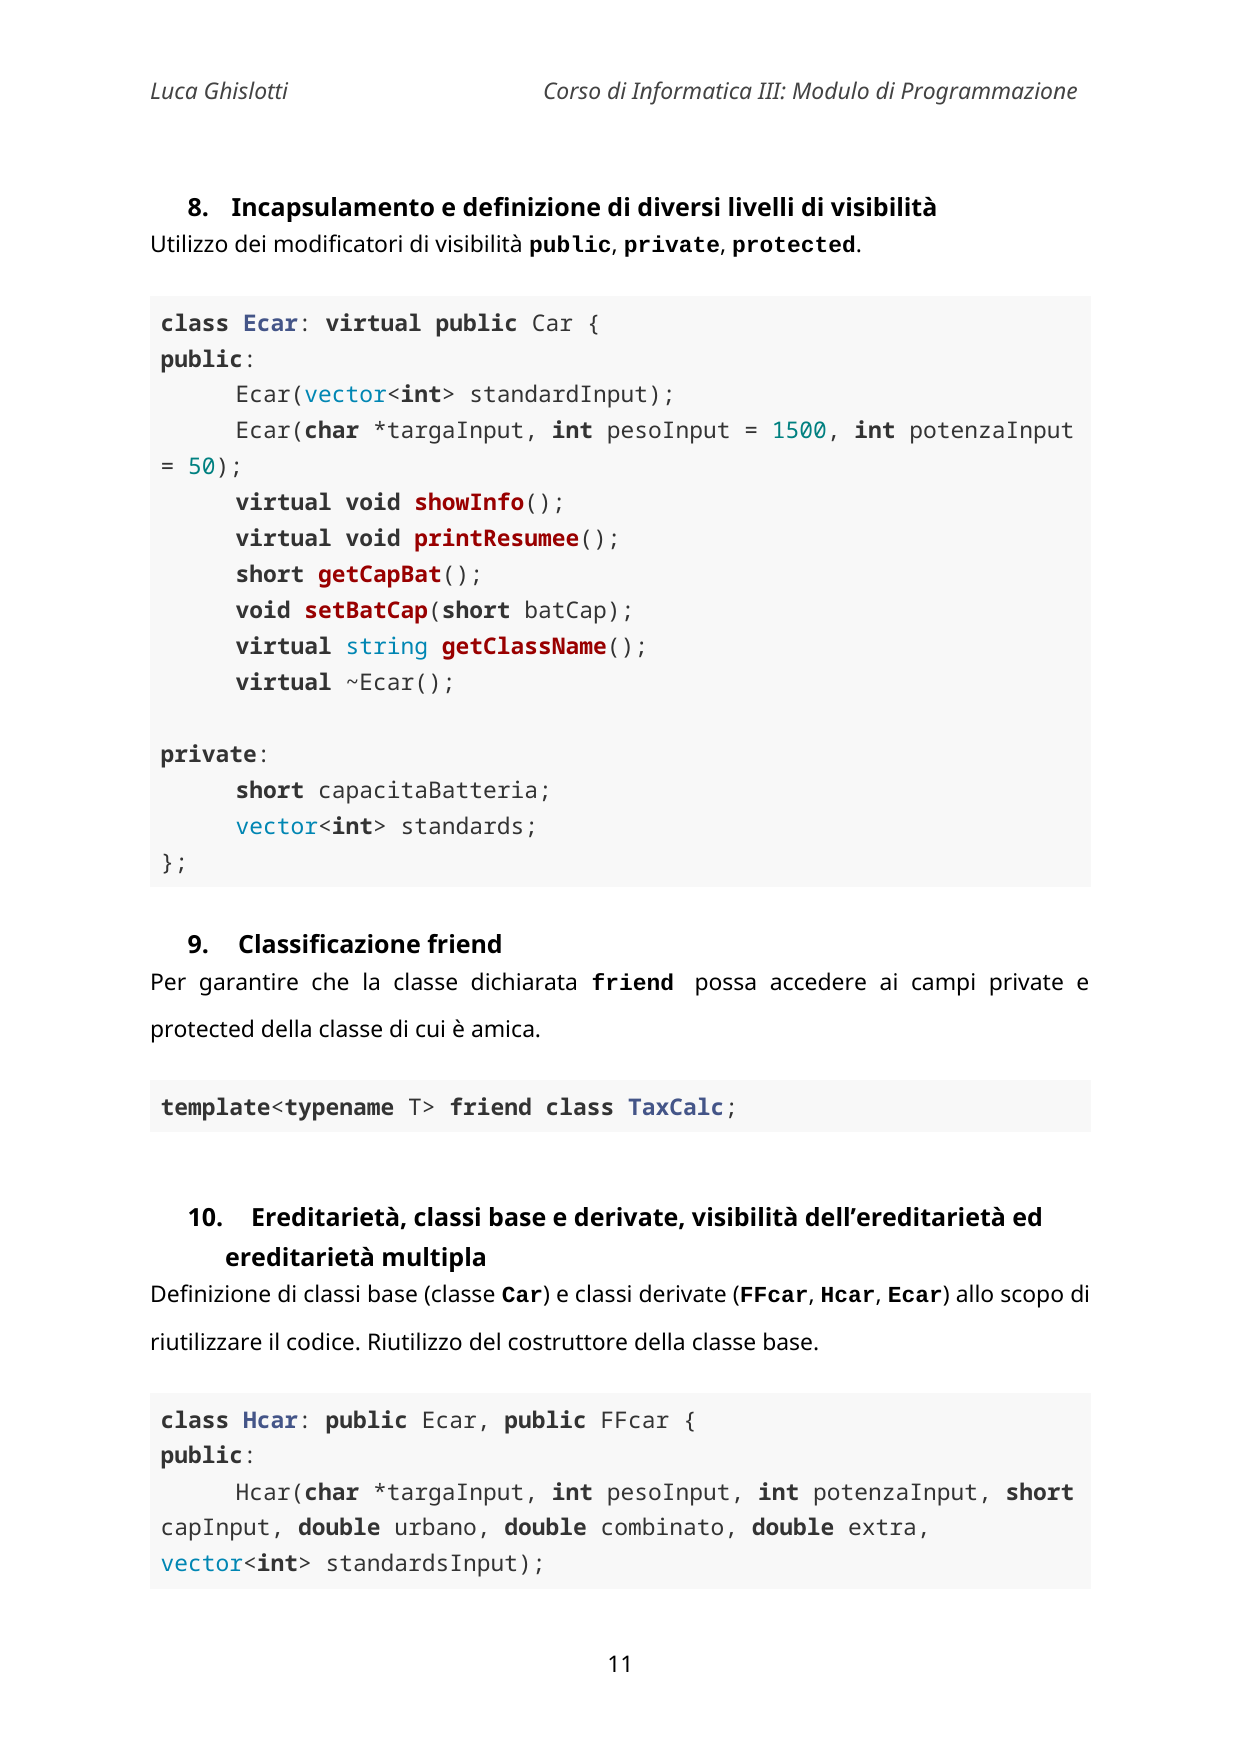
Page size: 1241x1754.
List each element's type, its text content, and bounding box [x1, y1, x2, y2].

subtitle Classificazione friend [187, 926, 1090, 961]
table_header class Ecar: virtual public Car { public: Ecar(vector<int> standardInput); Ecar(char *targaInput, int pesoInput = 1500, int potenzaInput = 50); virtual void showInfo(); virtual void printResumee(); short getCapBat(); void setBatCap(short batCap); virtual string getClassName(); virtual ~Ecar(); private: short capacitaBatteria; vector<int> standards; }; [150, 296, 1091, 887]
text Utilizzo dei modificatori di visibilità public, private, protected. [150, 228, 1090, 260]
subtitle Ereditarietà, classi base e derivate, visibilità dell’ereditarietà ed ereditarietà multipla [187, 1200, 1090, 1273]
text Per garantire che la classe dichiarata friend possa accedere ai campi private e protected della classe di cui è amica. [150, 966, 1090, 1044]
text Definizione di classi base (classe Car) e classi derivate (FFcar, Hcar, Ecar) allo scopo di riutilizzare il codice. Riutilizzo del costruttore della classe base. [150, 1278, 1090, 1357]
table_header template<typename T> friend class TaxCalc; [150, 1080, 1091, 1132]
table_header class Hcar: public Ecar, public FFcar { public: Hcar(char *targaInput, int pesoInput, int potenzaInput, short capInput, double urbano, double combinato, double extra, vector<int> standardsInput); [150, 1393, 1091, 1589]
subtitle Incapsulamento e definizione di diversi livelli di visibilità [187, 189, 1090, 223]
